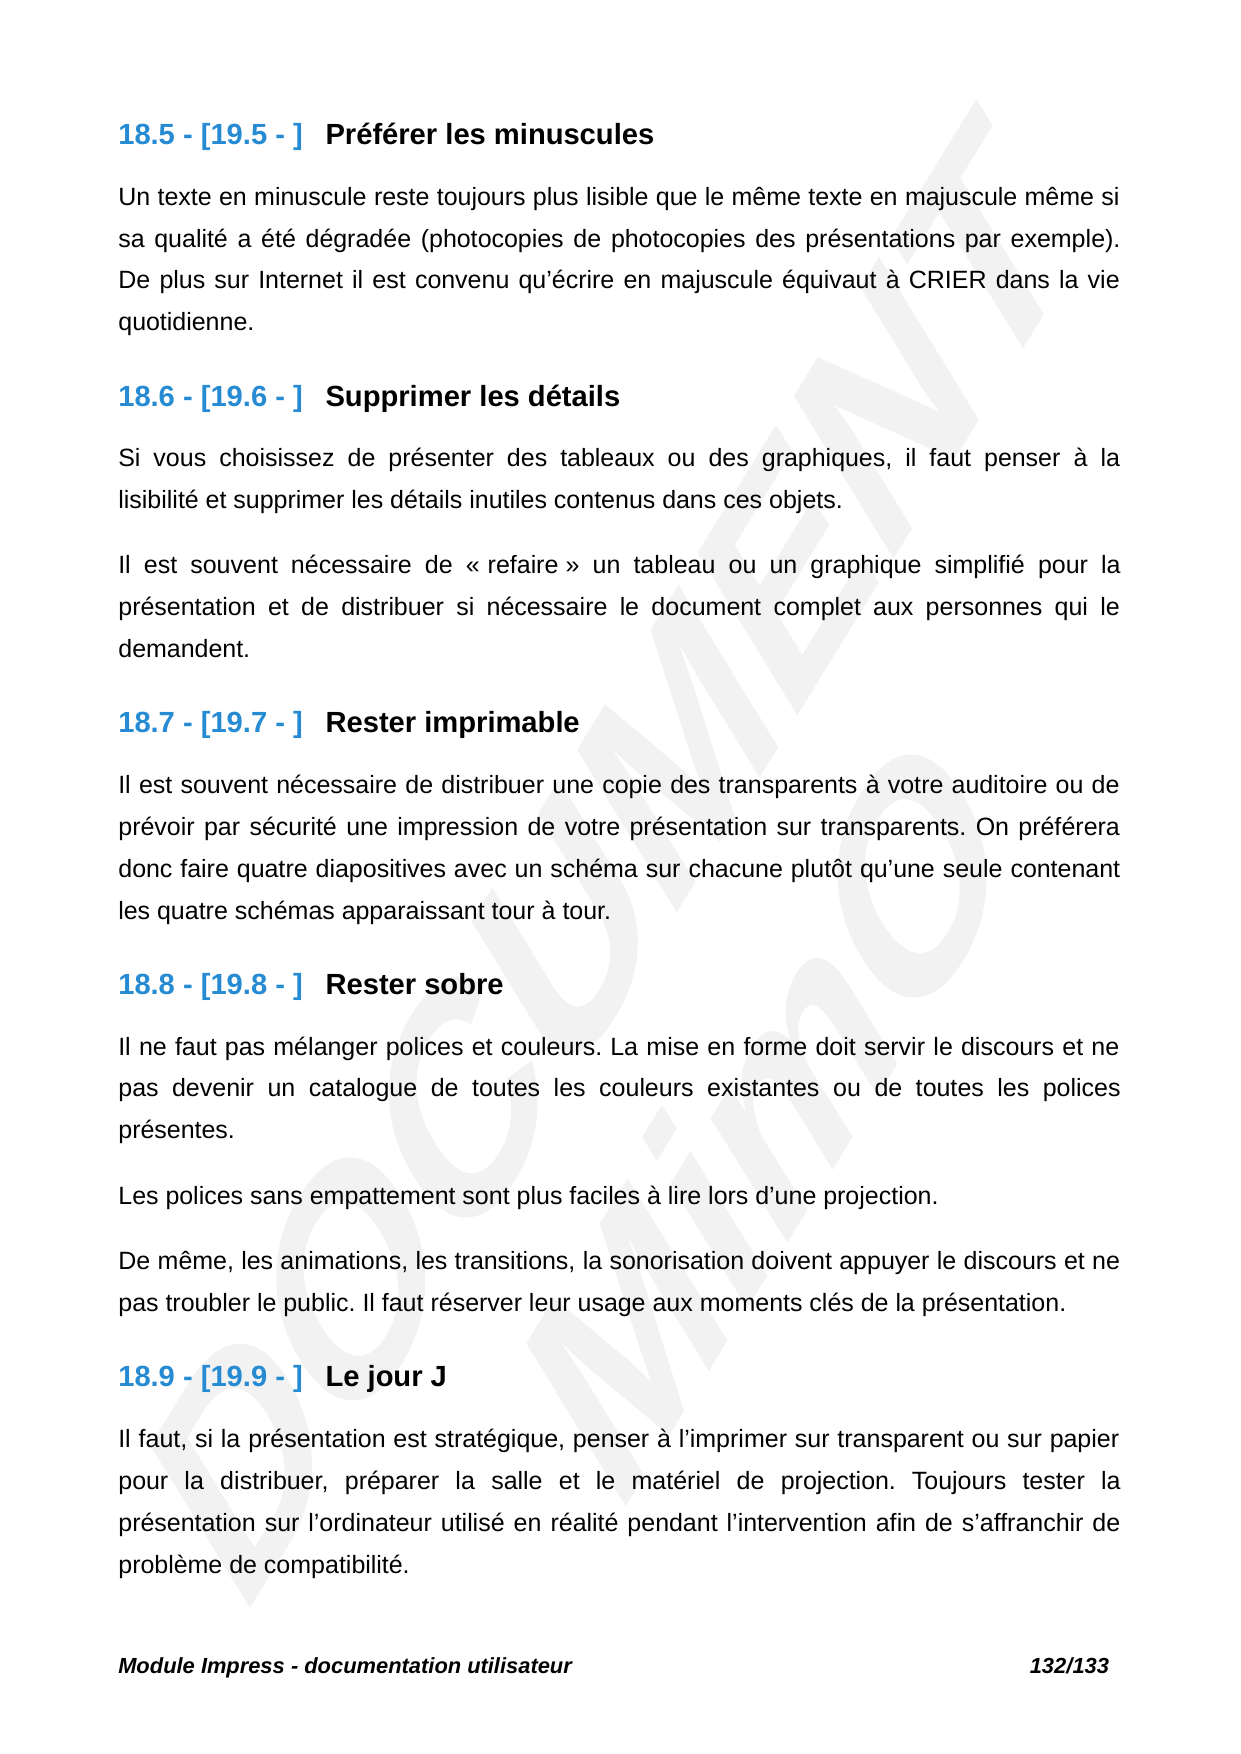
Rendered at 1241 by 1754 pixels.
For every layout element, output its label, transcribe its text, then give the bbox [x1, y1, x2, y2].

text Il ne faut pas mélanger polices et couleurs. La mise en forme doit servir le discours et ne pas devenir un catalogue de toutes les couleurs existantes ou de toutes les polices présentes. [118, 1032, 1122, 1144]
text Les polices sans empattement sont plus faciles à lire lors d’une projection. [118, 1182, 1122, 1209]
text Un texte en minuscule reste toujours plus lisible que le même texte en majuscule même si sa qualité a été dégradée (photocopies de photocopies des présentations par exemple). De plus sur Internet il est convenu qu’écrire en majuscule équivaut à CRIER dans la vie quotidienne. [118, 182, 1122, 336]
subtitle Rester imprimable [118, 706, 1122, 739]
text Si vous choisissez de présenter des tableaux ou des graphiques, il faut penser à la lisibilité et supprimer les détails inutiles contenus dans ces objets. [118, 444, 1122, 514]
text Il est souvent nécessaire de distribuer une copie des transparents à votre auditoire ou de prévoir par sécurité une impression de votre présentation sur transparents. On préférera donc faire quatre diapositives avec un schéma sur chacune plutôt qu’une seule contenant les quatre schémas apparaissant tour à tour. [118, 771, 1122, 924]
text Il est souvent nécessaire de « refaire » un tableau ou un graphique simplifié pour la présentation et de distribuer si nécessaire le document complet aux personnes qui le demandent. [118, 551, 1122, 663]
subtitle Préférer les minuscules [118, 118, 1122, 151]
text Il faut, si la présentation est stratégique, penser à l’imprimer sur transparent ou sur papier pour la distribuer, préparer la salle et le matériel de projection. Toujours tester la présentation sur l’ordinateur utilisé en réalité pendant l’intervention afin de s’affranchir de problème de compatibilité. [118, 1425, 1122, 1578]
subtitle Supprimer les détails [118, 379, 1122, 412]
subtitle Rester sobre [118, 968, 1122, 1001]
subtitle Le jour J [118, 1360, 1122, 1393]
text De même, les animations, les transitions, la sonorisation doivent appuyer le discours et ne pas troubler le public. Il faut réserver leur usage aux moments clés de la présentation. [118, 1247, 1122, 1317]
